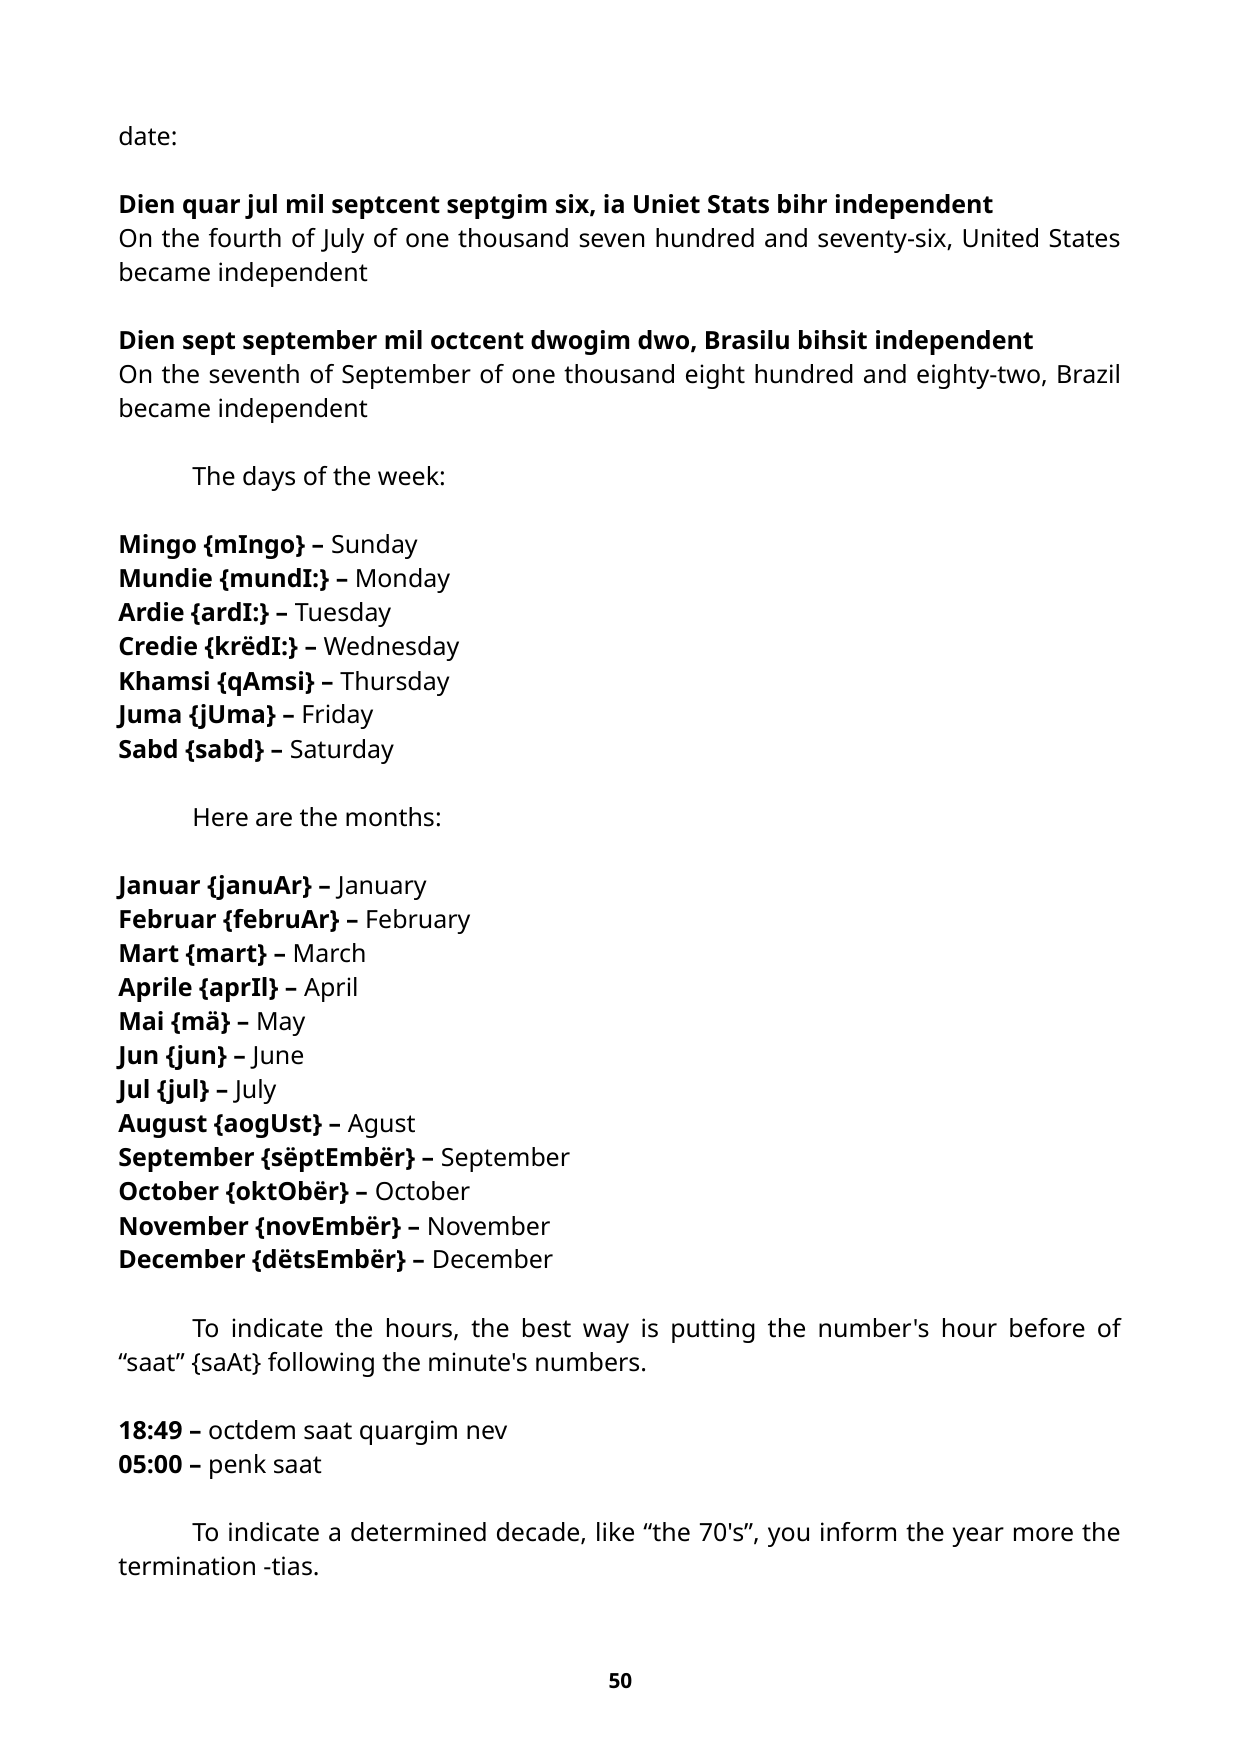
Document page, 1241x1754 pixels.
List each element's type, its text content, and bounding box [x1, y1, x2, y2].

text Jul {jul} – July [118, 1072, 1122, 1106]
text To indicate the hours, the best way is putting the number's hour before of “saat” {saAt} following the minute's numbers. [118, 1310, 1122, 1378]
text Januar {januAr} – January [118, 867, 1122, 902]
text Mai {mä} – May [118, 1004, 1122, 1038]
text Dien quar jul mil septcent septgim six, ia Uniet Stats bihr independent [118, 186, 1122, 220]
text 05:00 – penk saat [118, 1447, 1122, 1481]
text December {dëtsEmbër} – December [118, 1242, 1122, 1276]
text Aprile {aprIl} – April [118, 970, 1122, 1004]
text On the seventh of September of one thousand eight hundred and eighty-two, Brazil became independent [118, 357, 1122, 425]
text Jun {jun} – June [118, 1038, 1122, 1072]
text Khamsi {qAmsi} – Thursday [118, 663, 1122, 697]
text To indicate a determined decade, like “the 70's”, you inform the year more the termination -tias. [118, 1515, 1122, 1583]
text Mundie {mundI:} – Monday [118, 561, 1122, 595]
text Juma {jUma} – Friday [118, 697, 1122, 731]
text 18:49 – octdem saat quargim nev [118, 1412, 1122, 1447]
text Here are the months: [118, 799, 1122, 833]
text Mingo {mIngo} – Sunday [118, 527, 1122, 561]
text Februar {februAr} – February [118, 902, 1122, 936]
text November {novEmbër} – November [118, 1208, 1122, 1242]
text August {aogUst} – Agust [118, 1106, 1122, 1140]
text On the fourth of July of one thousand seven hundred and seventy-six, United States became independent [118, 220, 1122, 288]
text The days of the week: [118, 459, 1122, 493]
text Dien sept september mil octcent dwogim dwo, Brasilu bihsit independent [118, 322, 1122, 357]
text Mart {mart} – March [118, 936, 1122, 970]
text Ardie {ardI:} – Tuesday [118, 595, 1122, 629]
text October {oktObër} – October [118, 1174, 1122, 1208]
text date: [118, 118, 1122, 152]
text September {sëptEmbër} – September [118, 1140, 1122, 1174]
text Credie {krëdI:} – Wednesday [118, 629, 1122, 663]
text Sabd {sabd} – Saturday [118, 731, 1122, 765]
